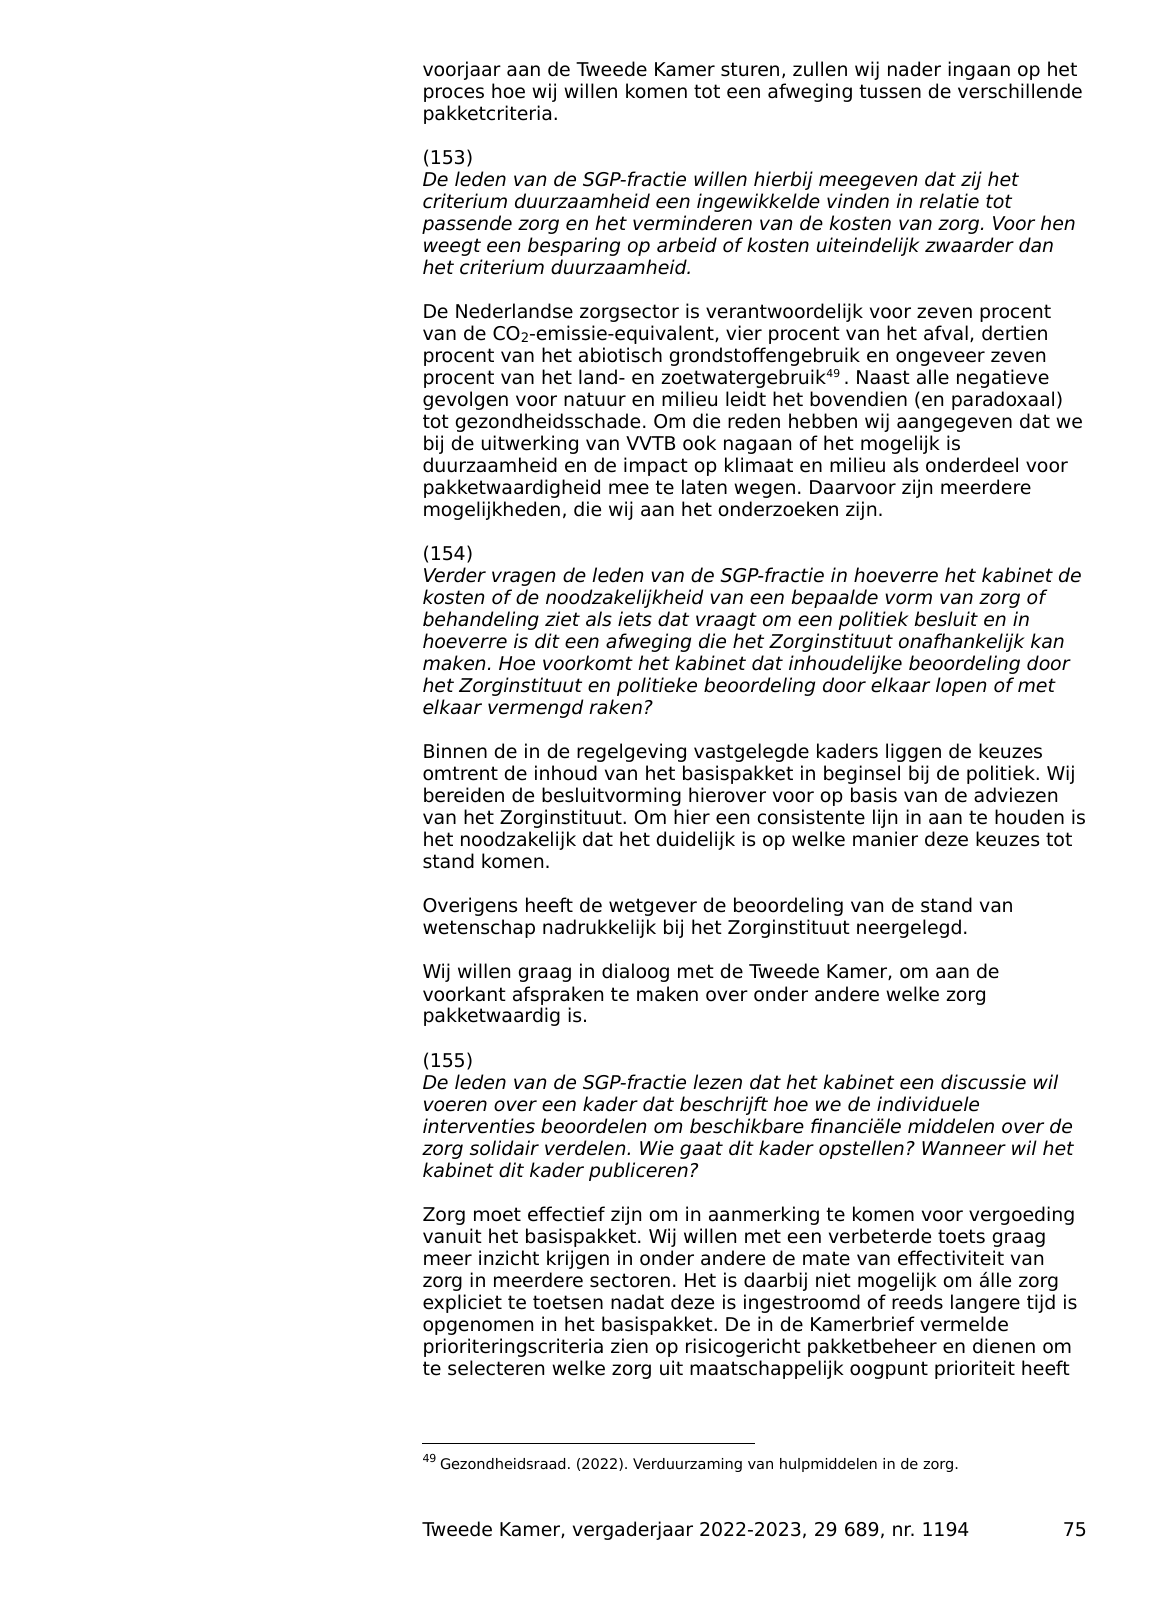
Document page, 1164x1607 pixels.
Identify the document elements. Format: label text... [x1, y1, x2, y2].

text Overigens heeft de wetgever de beoordeling van de stand van wetenschap nadrukkelijk bij het Zorginstituut neergelegd. [422, 895, 1087, 939]
text voorjaar aan de Tweede Kamer sturen, zullen wij nader ingaan op het proces hoe wij willen komen tot een afweging tussen de verschillende pakketcriteria. [422, 59, 1087, 125]
text Gezondheidsraad. (2022). Verduurzaming van hulpmiddelen in de zorg. [422, 1452, 1087, 1474]
text De leden van de SGP-fractie willen hierbij meegeven dat zij het criterium duurzaamheid een ingewikkelde vinden in relatie tot passende zorg en het verminderen van de kosten van zorg. Voor hen weegt een besparing op arbeid of kosten uiteindelijk zwaarder dan het criterium duurzaamheid. [422, 169, 1087, 279]
text Wij willen graag in dialoog met de Tweede Kamer, om aan de voorkant afspraken te maken over onder andere welke zorg pakketwaardig is. [422, 961, 1087, 1027]
text Binnen de in de regelgeving vastgelegde kaders liggen de keuzes omtrent de inhoud van het basispakket in beginsel bij de politiek. Wij bereiden de besluitvorming hierover voor op basis van de adviezen van het Zorginstituut. Om hier een consistente lijn in aan te houden is het noodzakelijk dat het duidelijk is op welke manier deze keuzes tot stand komen. [422, 741, 1087, 873]
text (153) [422, 147, 1087, 169]
text Zorg moet effectief zijn om in aanmerking te komen voor vergoeding vanuit het basispakket. Wij willen met een verbeterde toets graag meer inzicht krijgen in onder andere de mate van effectiviteit van zorg in meerdere sectoren. Het is daarbij niet mogelijk om álle zorg expliciet te toetsen nadat deze is ingestroomd of reeds langere tijd is opgenomen in het basispakket. De in de Kamerbrief vermelde prioriteringscriteria zien op risicogericht pakketbeheer en dienen om te selecteren welke zorg uit maatschappelijk oogpunt prioriteit heeft [422, 1204, 1087, 1379]
text De leden van de SGP-fractie lezen dat het kabinet een discussie wil voeren over een kader dat beschrijft hoe we de individuele interventies beoordelen om beschikbare financiële middelen over de zorg solidair verdelen. Wie gaat dit kader opstellen? Wanneer wil het kabinet dit kader publiceren? [422, 1072, 1087, 1181]
text Verder vragen de leden van de SGP-fractie in hoeverre het kabinet de kosten of de noodzakelijkheid van een bepaalde vorm van zorg of behandeling ziet als iets dat vraagt om een politiek besluit en in hoeverre is dit een afweging die het Zorginstituut onafhankelijk kan maken. Hoe voorkomt het kabinet dat inhoudelijke beoordeling door het Zorginstituut en politieke beoordeling door elkaar lopen of met elkaar vermengd raken? [422, 565, 1087, 719]
text De Nederlandse zorgsector is verantwoordelijk voor zeven procent van de CO2-emissie-equivalent, vier procent van het afval, dertien procent van het abiotisch grondstoffengebruik en ongeveer zeven procent van het land- en zoetwatergebruik. Naast alle negatieve gevolgen voor natuur en milieu leidt het bovendien (en paradoxaal) tot gezondheidsschade. Om die reden hebben wij aangegeven dat we bij de uitwerking van VVTB ook nagaan of het mogelijk is duurzaamheid en de impact op klimaat en milieu als onderdeel voor pakketwaardigheid mee te laten wegen. Daarvoor zijn meerdere mogelijkheden, die wij aan het onderzoeken zijn. [422, 301, 1087, 521]
text (154) [422, 543, 1087, 565]
text (155) [422, 1049, 1087, 1072]
